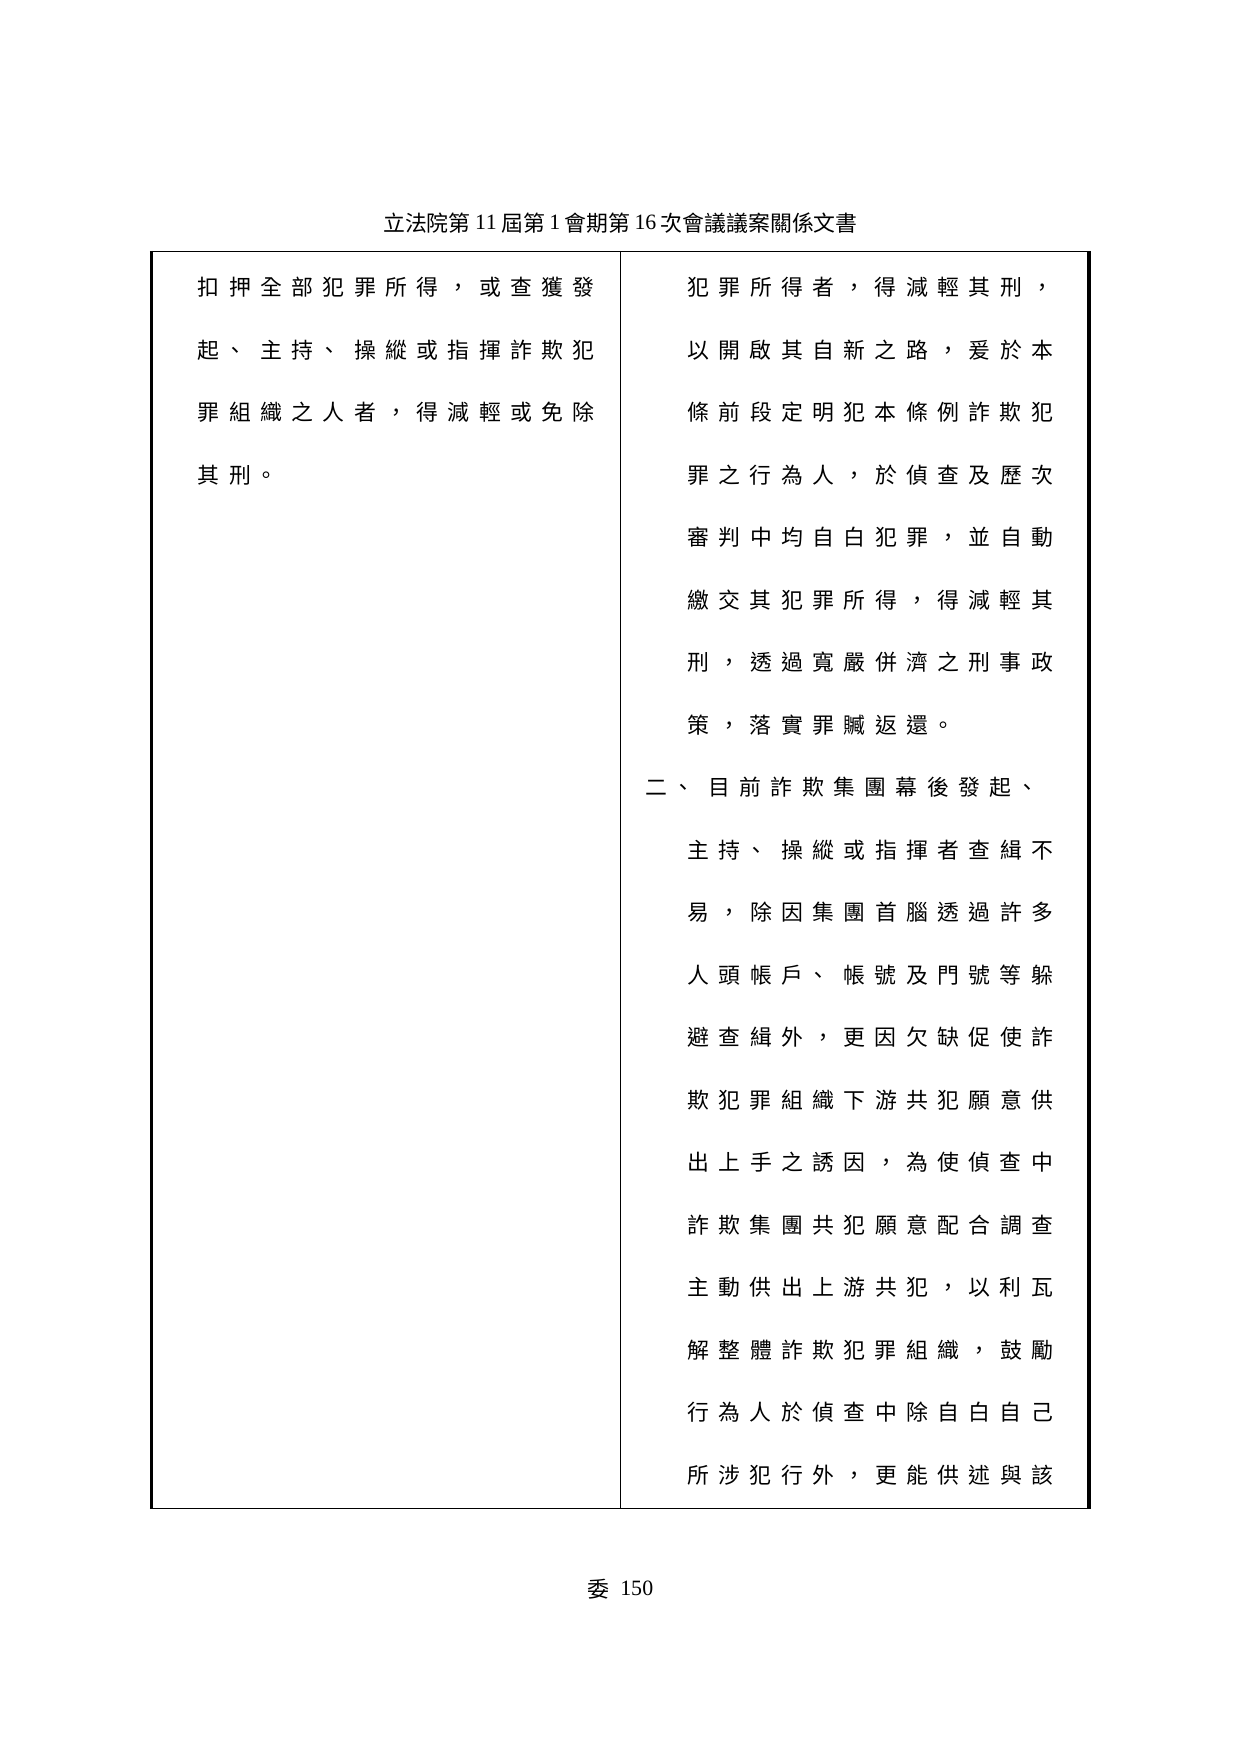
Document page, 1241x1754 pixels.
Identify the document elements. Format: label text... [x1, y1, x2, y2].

table_cell 扣押全部犯罪所得，或查獲發起、主持、操縱或指揮詐欺犯罪組織之人者，得減輕或免除其刑。 [153, 252, 620, 1508]
table_cell 犯罪所得者，得減輕其刑，以開啟其自新之路，爰於本條前段定明犯本條例詐欺犯罪之行為人，於偵查及歷次 審判中均自白犯罪，並自動繳交其犯罪所得，得減輕其刑，透過寬嚴併濟之刑事政策，落實罪贓返還。 二、目前詐欺集團幕後發起、主持、操縱或指揮者查緝不易，除因集團首腦透過許多人頭帳戶、帳號及門號等躲避查緝外，更因欠缺促使詐欺犯罪組織下游共犯願意供出上手之誘因，為使偵查中詐欺集團共犯願意配合調查主動供出上游共犯，以利瓦解整體詐欺犯罪組織，鼓勵行為人於偵查中除自白自己所涉犯行外，更能供述與該 [621, 252, 1087, 1508]
